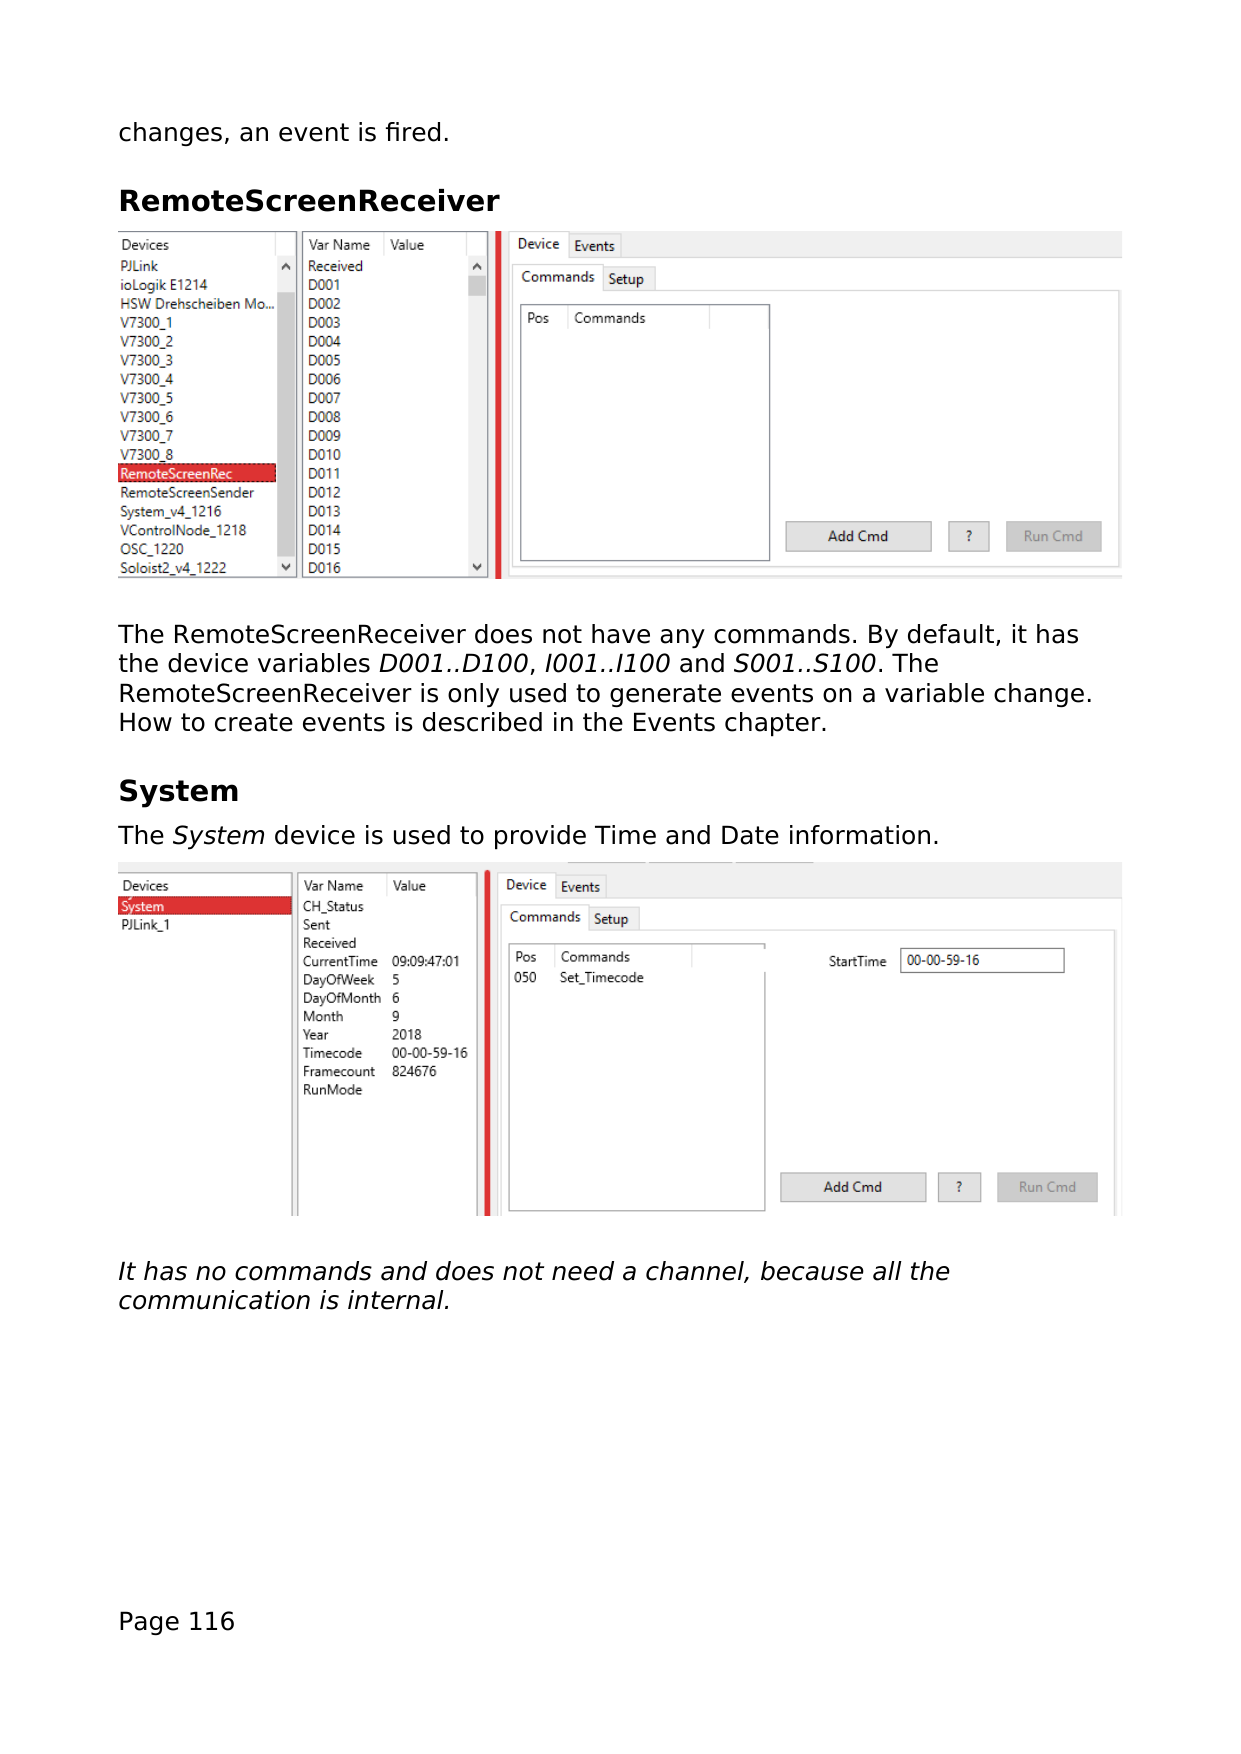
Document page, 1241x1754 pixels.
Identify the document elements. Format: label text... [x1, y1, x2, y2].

text The RemoteScreenReceiver does not have any commands. By default, it has the device variables D001..D100, I001..I100 and S001..S100. The RemoteScreenReceiver is only used to generate events on a variable change. How to create events is described in the Events chapter. [118, 621, 1122, 737]
subtitle RemoteScreenReceiver [118, 185, 1122, 219]
picture [118, 231, 1123, 579]
text It has no commands and does not need a channel, because all the communication is internal. [118, 1257, 1122, 1315]
subtitle System [118, 775, 1122, 809]
text changes, an event is fired. [118, 118, 1122, 147]
text The System device is used to provide Time and Date information. [118, 821, 1122, 850]
picture [118, 862, 1123, 1216]
